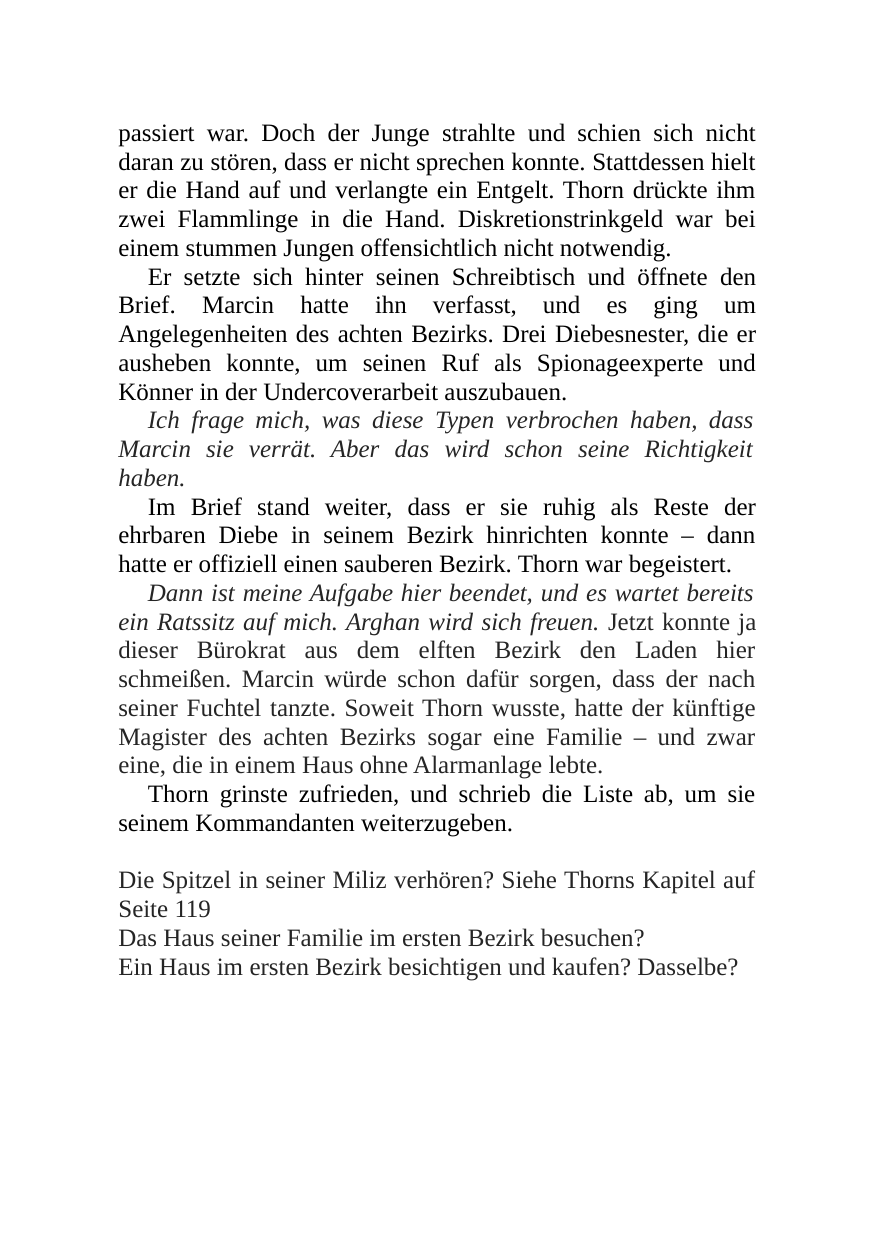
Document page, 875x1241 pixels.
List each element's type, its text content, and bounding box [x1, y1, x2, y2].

text Er setzte sich hinter seinen Schreibtisch und öffnete den Brief. Marcin hatte ihn verfasst, und es ging um Angelegenheiten des achten Bezirks. Drei Diebesnester, die er ausheben konnte, um seinen Ruf als Spionageexperte und Könner in der Undercoverarbeit auszubauen. [118, 262, 756, 406]
text Die Spitzel in seiner Miliz verhören? Siehe Thorns Kapitel auf Seite 119 [118, 866, 756, 923]
text Ein Haus im ersten Bezirk besichtigen und kaufen? Dasselbe? [118, 952, 756, 981]
text Im Brief stand weiter, dass er sie ruhig als Reste der ehrbaren Diebe in seinem Bezirk hinrichten konnte – dann hatte er offiziell einen sauberen Bezirk. Thorn war begeistert. [118, 492, 756, 578]
text passiert war. Doch der Junge strahlte und schien sich nicht daran zu stören, dass er nicht sprechen konnte. Stattdessen hielt er die Hand auf und verlangte ein Entgelt. Thorn drückte ihm zwei Flammlinge in die Hand. Diskretionstrinkgeld war bei einem stummen Jungen offensichtlich nicht notwendig. [118, 118, 756, 262]
text Dann ist meine Aufgabe hier beendet, und es wartet bereits ein Ratssitz auf mich. Arghan wird sich freuen. Jetzt konnte ja dieser Bürokrat aus dem elften Bezirk den Laden hier schmeißen. Marcin würde schon dafür sorgen, dass der nach seiner Fuchtel tanzte. Soweit Thorn wusste, hatte der künftige Magister des achten Bezirks sogar eine Familie – und zwar eine, die in einem Haus ohne Alarmanlage lebte. [118, 578, 756, 779]
text Das Haus seiner Familie im ersten Bezirk besuchen? [118, 923, 756, 952]
text Thorn grinste zufrieden, und schrieb die Liste ab, um sie seinem Kommandanten weiterzugeben. [118, 779, 756, 837]
text Ich frage mich, was diese Typen verbrochen haben, dass Marcin sie verrät. Aber das wird schon seine Richtigkeit haben. [118, 406, 756, 492]
